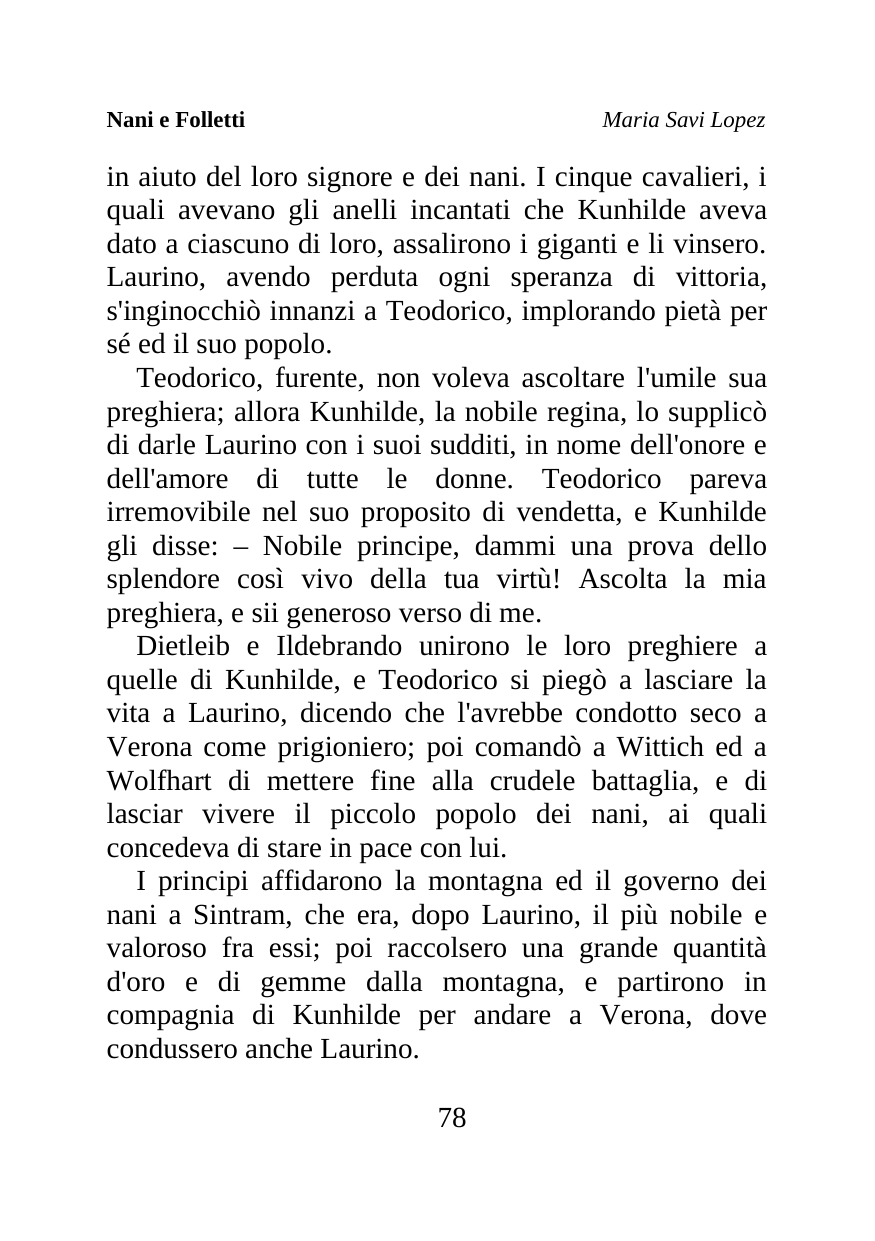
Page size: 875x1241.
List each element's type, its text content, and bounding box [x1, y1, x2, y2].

text Dietleib e Ildebrando unirono le loro preghiere a quelle di Kunhilde, e Teodorico si piegò a lasciare la vita a Laurino, dicendo che l'avrebbe condotto seco a Verona come prigioniero; poi comandò a Wittich ed a Wolfhart di mettere fine alla crudele battaglia, e di lasciar vivere il piccolo popolo dei nani, ai quali concedeva di stare in pace con lui. [106, 628, 768, 863]
text in aiuto del loro signore e dei nani. I cinque cavalieri, i quali avevano gli anelli incantati che Kunhilde aveva dato a ciascuno di loro, assalirono i giganti e li vinsero. Laurino, avendo perduta ogni speranza di vittoria, s'inginocchiò innanzi a Teodorico, implorando pietà per sé ed il suo popolo. [106, 159, 768, 360]
text I principi affidarono la montagna ed il governo dei nani a Sintram, che era, dopo Laurino, il più nobile e valoroso fra essi; poi raccolsero una grande quantità d'oro e di gemme dalla montagna, e partirono in compagnia di Kunhilde per andare a Verona, dove condussero anche Laurino. [106, 863, 768, 1064]
text Teodorico, furente, non voleva ascoltare l'umile sua preghiera; allora Kunhilde, la nobile regina, lo supplicò di darle Laurino con i suoi sudditi, in nome dell'onore e dell'amore di tutte le donne. Teodorico pareva irremovibile nel suo proposito di vendetta, e Kunhilde gli disse: – Nobile principe, dammi una prova dello splendore così vivo della tua virtù! Ascolta la mia preghiera, e sii generoso verso di me. [106, 360, 768, 628]
